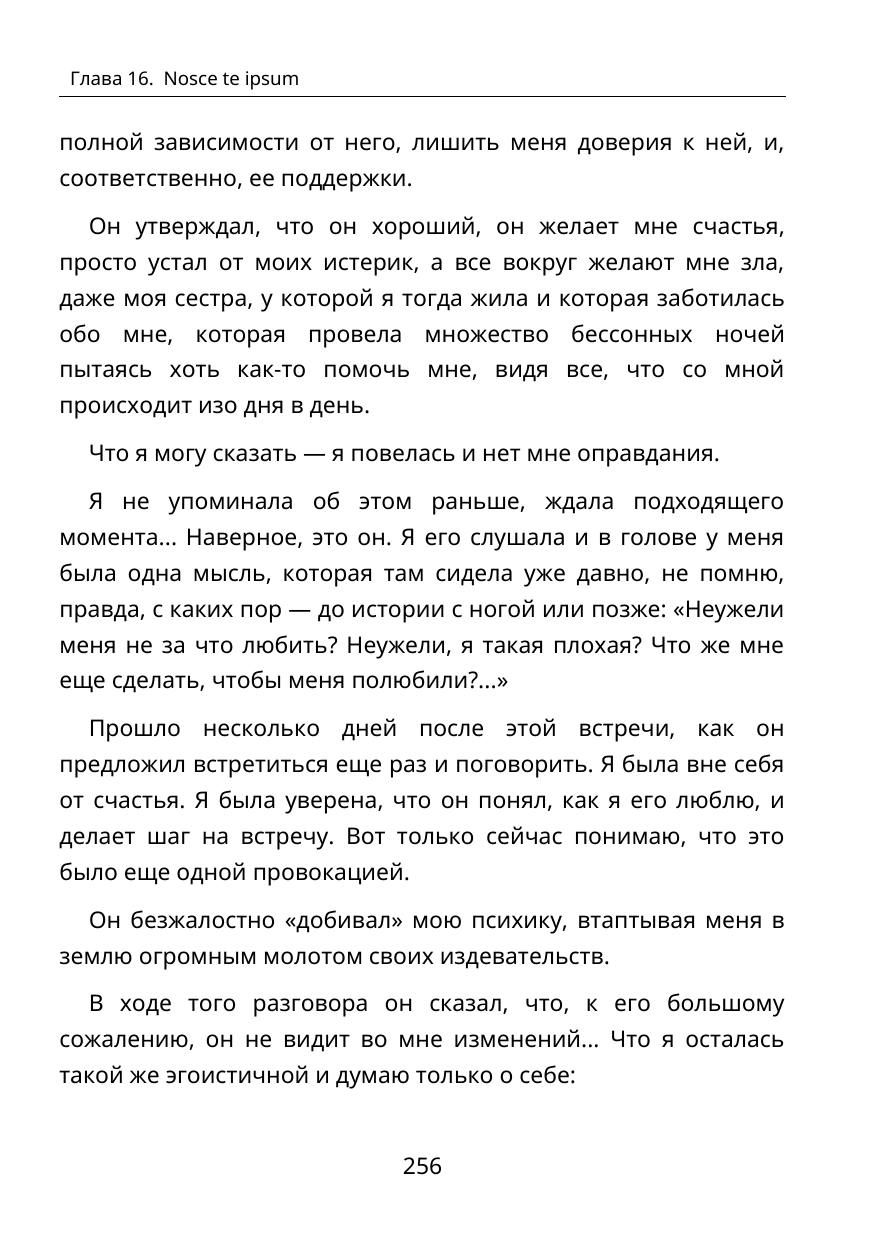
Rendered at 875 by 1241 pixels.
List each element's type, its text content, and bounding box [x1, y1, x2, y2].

text Он безжалостно «добивал» мою психику, втаптывая меня в землю огромным молотом своих издевательств. [59, 904, 786, 971]
text Прошло несколько дней после этой встречи, как он предложил встретиться еще раз и поговорить. Я была вне себя от счастья. Я была уверена, что он понял, как я его люблю, и делает шаг на встречу. Вот только сейчас понимаю, что это было еще одной провокацией. [59, 712, 786, 887]
text полной зависимости от него, лишить меня доверия к ней, и, соответственно, ее поддержки. [59, 126, 786, 193]
text Я не упоминала об этом раньше, ждала подходящего момента... Наверное, это он. Я его слушала и в голове у меня была одна мысль, которая там сидела уже давно, не помню, правда, с каких пор — до истории с ногой или позже: «Неужели меня не за что любить? Неужели, я такая плохая? Что же мне еще сделать, чтобы меня полюбили?...» [59, 485, 786, 696]
text Что я могу сказать — я повелась и нет мне оправдания. [59, 437, 786, 468]
text Он утверждал, что он хороший, он желает мне счастья, просто устал от моих истерик, а все вокруг желают мне зла, даже моя сестра, у которой я тогда жила и которая заботилась обо мне, которая провела множество бессонных ночей пытаясь хоть как-то помочь мне, видя все, что со мной происходит изо дня в день. [59, 210, 786, 421]
text В ходе того разговора он сказал, что, к его большому сожалению, он не видит во мне изменений... Что я осталась такой же эгоистичной и думаю только о себе: [59, 987, 786, 1090]
